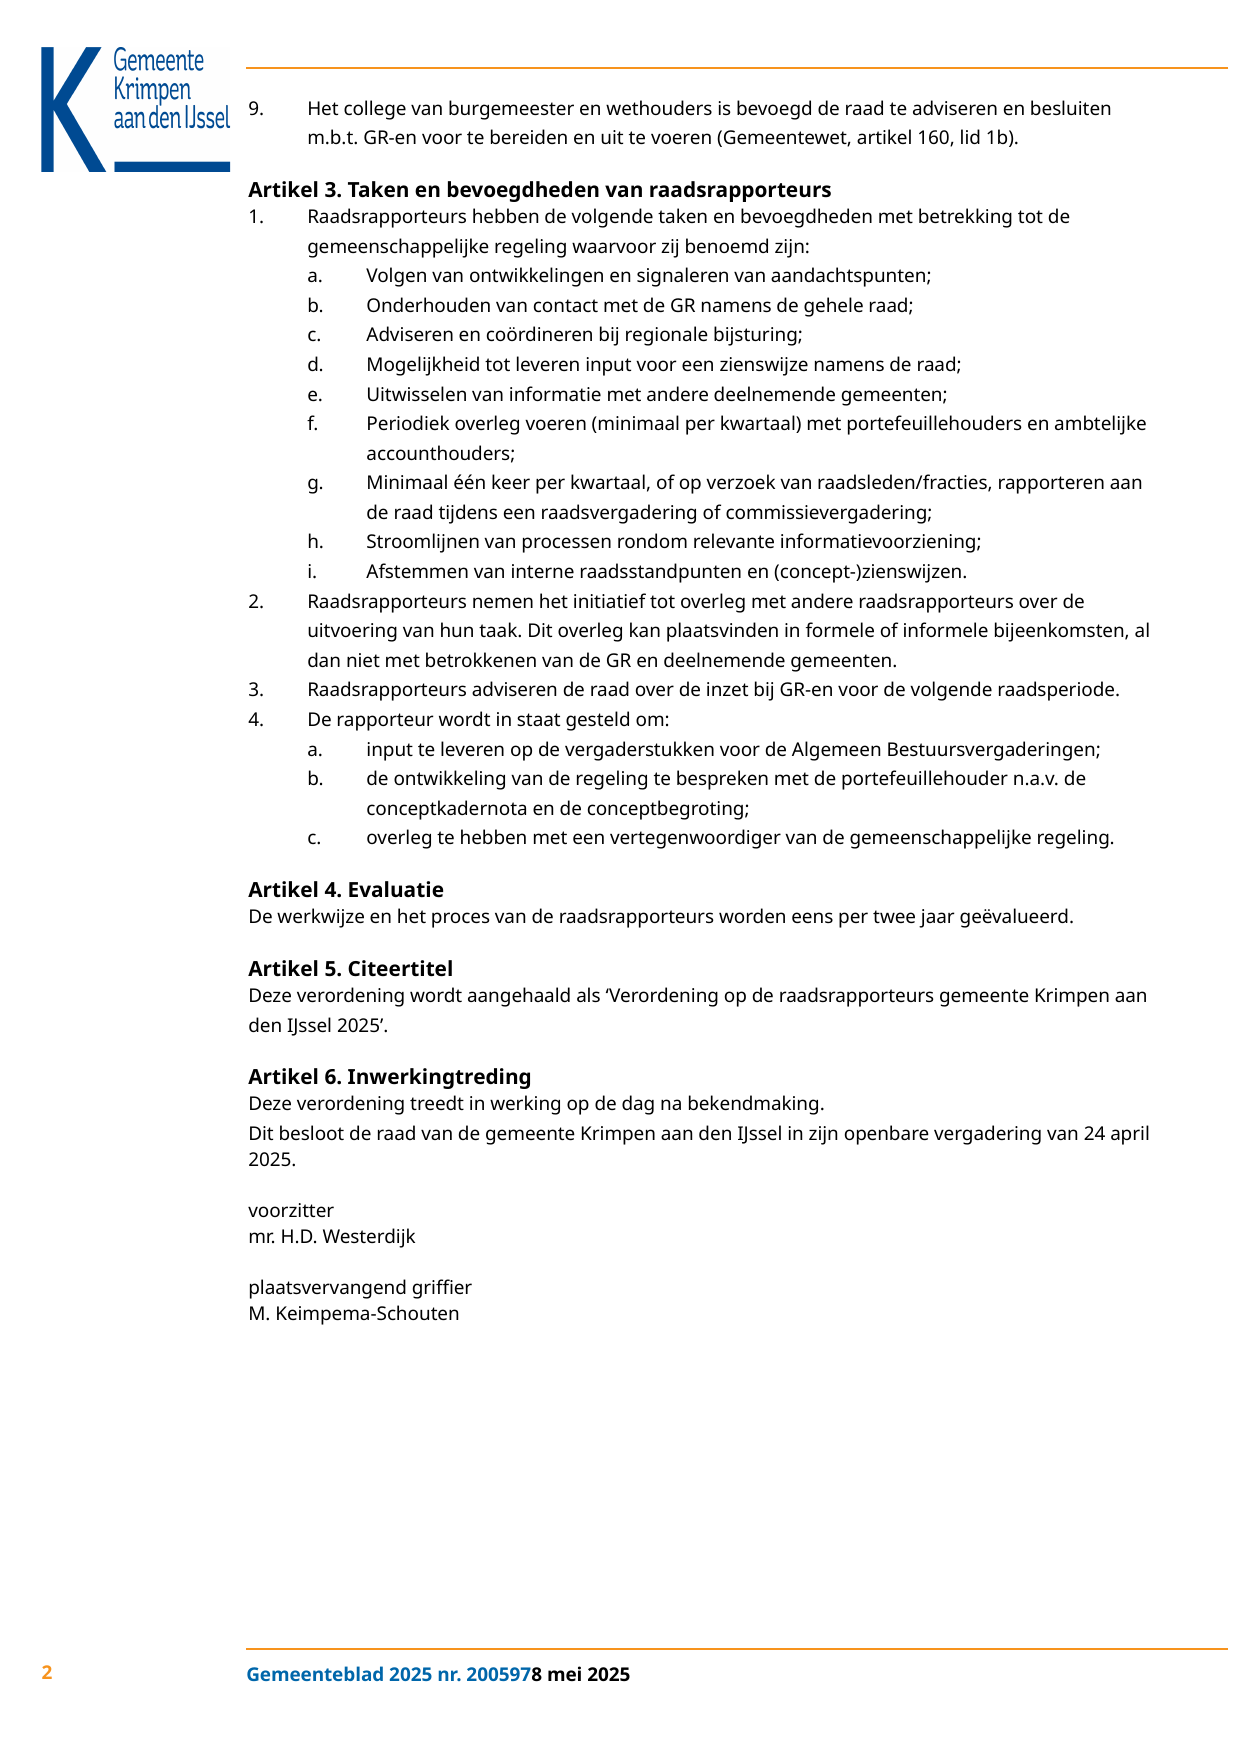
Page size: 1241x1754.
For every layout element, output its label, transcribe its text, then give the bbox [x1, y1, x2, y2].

text plaatsvervangend griffier [248, 1274, 1152, 1300]
text Deze verordening wordt aangehaald als ‘Verordening op de raadsrapporteurs gemeente Krimpen aan den IJssel 2025’. [248, 982, 1152, 1037]
list Raadsrapporteurs adviseren de raad over de inzet bij GR-en voor de volgende raadsperiode. [248, 677, 1152, 702]
list input te leveren op de vergaderstukken voor de Algemeen Bestuursvergaderingen; [307, 736, 1152, 761]
list Periodiek overleg voeren (minimaal per kwartaal) met portefeuillehouders en ambtelijke accounthouders; [307, 410, 1152, 466]
list de ontwikkeling van de regeling te bespreken met de portefeuillehouder n.a.v. de conceptkadernota en de conceptbegroting; [307, 765, 1152, 821]
text Dit besloot de raad van de gemeente Krimpen aan den IJssel in zijn openbare vergadering van 24 april 2025. [248, 1120, 1152, 1172]
list Adviseren en coördineren bij regionale bijsturing; [307, 322, 1152, 347]
list overleg te hebben met een vertegenwoordiger van de gemeenschappelijke regeling. [307, 824, 1152, 850]
text Artikel 3. Taken en bevoegdheden van raadsrapporteurs [248, 175, 1152, 203]
text voorzitter [248, 1197, 1152, 1223]
text Deze verordening treedt in werking op de dag na bekendmaking. [248, 1091, 1152, 1116]
list Minimaal één keer per kwartaal, of op verzoek van raadsleden/fracties, rapporteren aan de raad tijdens een raadsvergadering of commissievergadering; [307, 469, 1152, 525]
list Onderhouden van contact met de GR namens de gehele raad; [307, 292, 1152, 318]
list Raadsrapporteurs nemen het initiatief tot overleg met andere raadsrapporteurs over de uitvoering van hun taak. Dit overleg kan plaatsvinden in formele of informele bijeenkomsten, al dan niet met betrokkenen van de GR en deelnemende gemeenten. [248, 588, 1152, 673]
text De werkwijze en het proces van de raadsrapporteurs worden eens per twee jaar geëvalueerd. [248, 903, 1152, 929]
list De rapporteur wordt in staat gesteld om: [248, 706, 1152, 732]
list Raadsrapporteurs hebben de volgende taken en bevoegdheden met betrekking tot de gemeenschappelijke regeling waarvoor zij benoemd zijn: [248, 203, 1152, 258]
text mr. H.D. Westerdijk [248, 1223, 1152, 1249]
picture [41, 47, 231, 172]
text M. Keimpema-Schouten [248, 1300, 1152, 1326]
text Artikel 5. Citeertitel [248, 954, 1152, 982]
list Uitwisselen van informatie met andere deelnemende gemeenten; [307, 381, 1152, 406]
text Artikel 4. Evaluatie [248, 875, 1152, 903]
list Mogelijkheid tot leveren input voor een zienswijze namens de raad; [307, 351, 1152, 377]
list Volgen van ontwikkelingen en signaleren van aandachtspunten; [307, 262, 1152, 288]
list Het college van burgemeester en wethouders is bevoegd de raad te adviseren en besluiten m.b.t. GR-en voor te bereiden en uit te voeren (Gemeentewet, artikel 160, lid 1b). [248, 95, 1152, 150]
list Stroomlijnen van processen rondom relevante informatievoorziening; [307, 529, 1152, 554]
list Afstemmen van interne raadsstandpunten en (concept-)zienswijzen. [307, 558, 1152, 584]
text Artikel 6. Inwerkingtreding [248, 1062, 1152, 1091]
